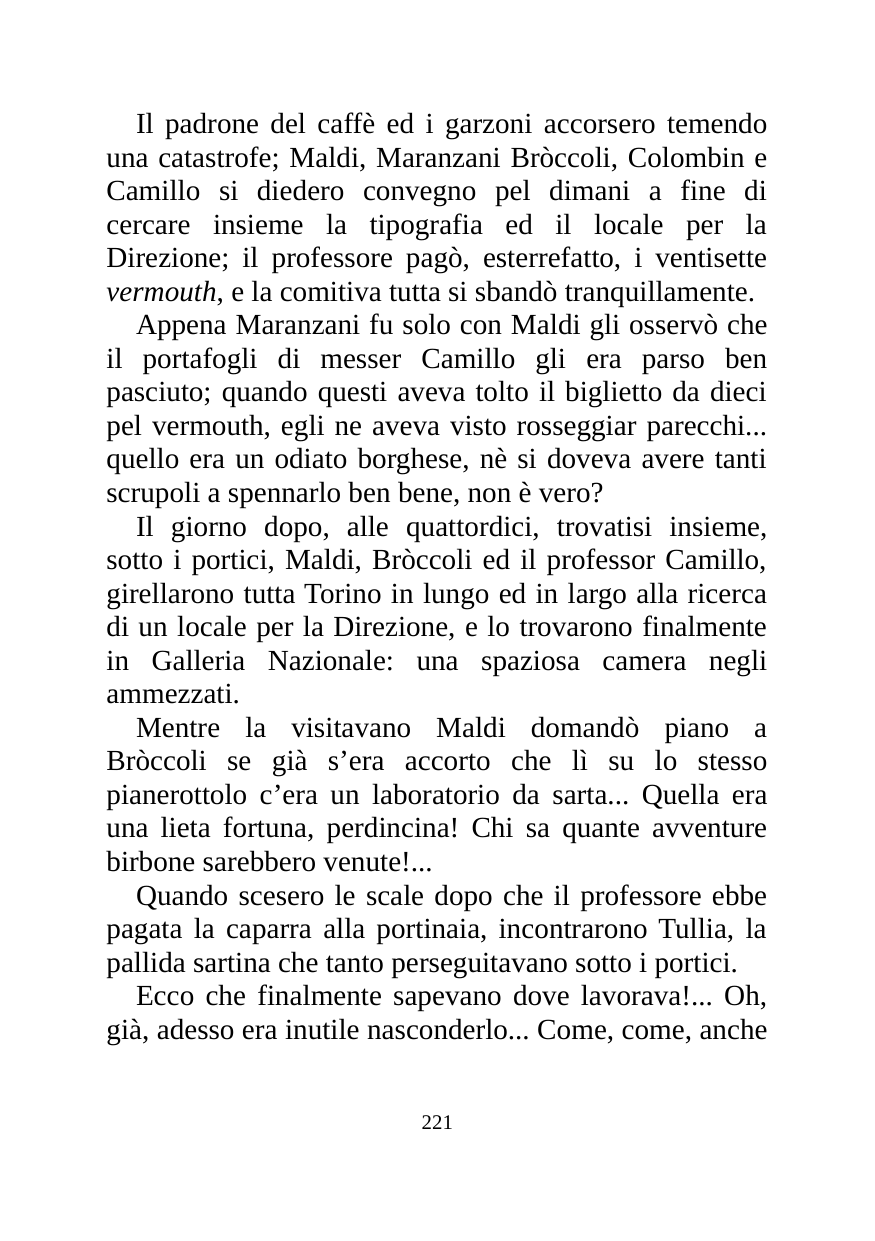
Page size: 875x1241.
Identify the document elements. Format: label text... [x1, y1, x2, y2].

text Ecco che finalmente sapevano dove lavorava!... Oh, già, adesso era inutile nasconderlo... Come, come, anche [106, 978, 768, 1045]
text Il padrone del caffè ed i garzoni accorsero temendo una catastrofe; Maldi, Maranzani Bròccoli, Colombin e Camillo si diedero convegno pel dimani a fine di cercare insieme la tipografia ed il locale per la Direzione; il professore pagò, esterrefatto, i ventisette vermouth, e la comitiva tutta si sbandò tranquillamente. [106, 106, 768, 307]
text Quando scesero le scale dopo che il professore ebbe pagata la caparra alla portinaia, incontrarono Tullia, la pallida sartina che tanto perseguitavano sotto i portici. [106, 878, 768, 978]
text Appena Maranzani fu solo con Maldi gli osservò che il portafogli di messer Camillo gli era parso ben pasciuto; quando questi aveva tolto il biglietto da dieci pel vermouth, egli ne aveva visto rosseggiar parecchi... quello era un odiato borghese, nè si doveva avere tanti scrupoli a spennarlo ben bene, non è vero? [106, 307, 768, 509]
text Il giorno dopo, alle quattordici, trovatisi insieme, sotto i portici, Maldi, Bròccoli ed il professor Camillo, girellarono tutta Torino in lungo ed in largo alla ricerca di un locale per la Direzione, e lo trovarono finalmente in Galleria Nazionale: una spaziosa camera negli ammezzati. [106, 509, 768, 710]
text Mentre la visitavano Maldi domandò piano a Bròccoli se già s’era accorto che lì su lo stesso pianerottolo c’era un laboratorio da sarta... Quella era una lieta fortuna, perdincina! Chi sa quante avventure birbone sarebbero venute!... [106, 710, 768, 878]
